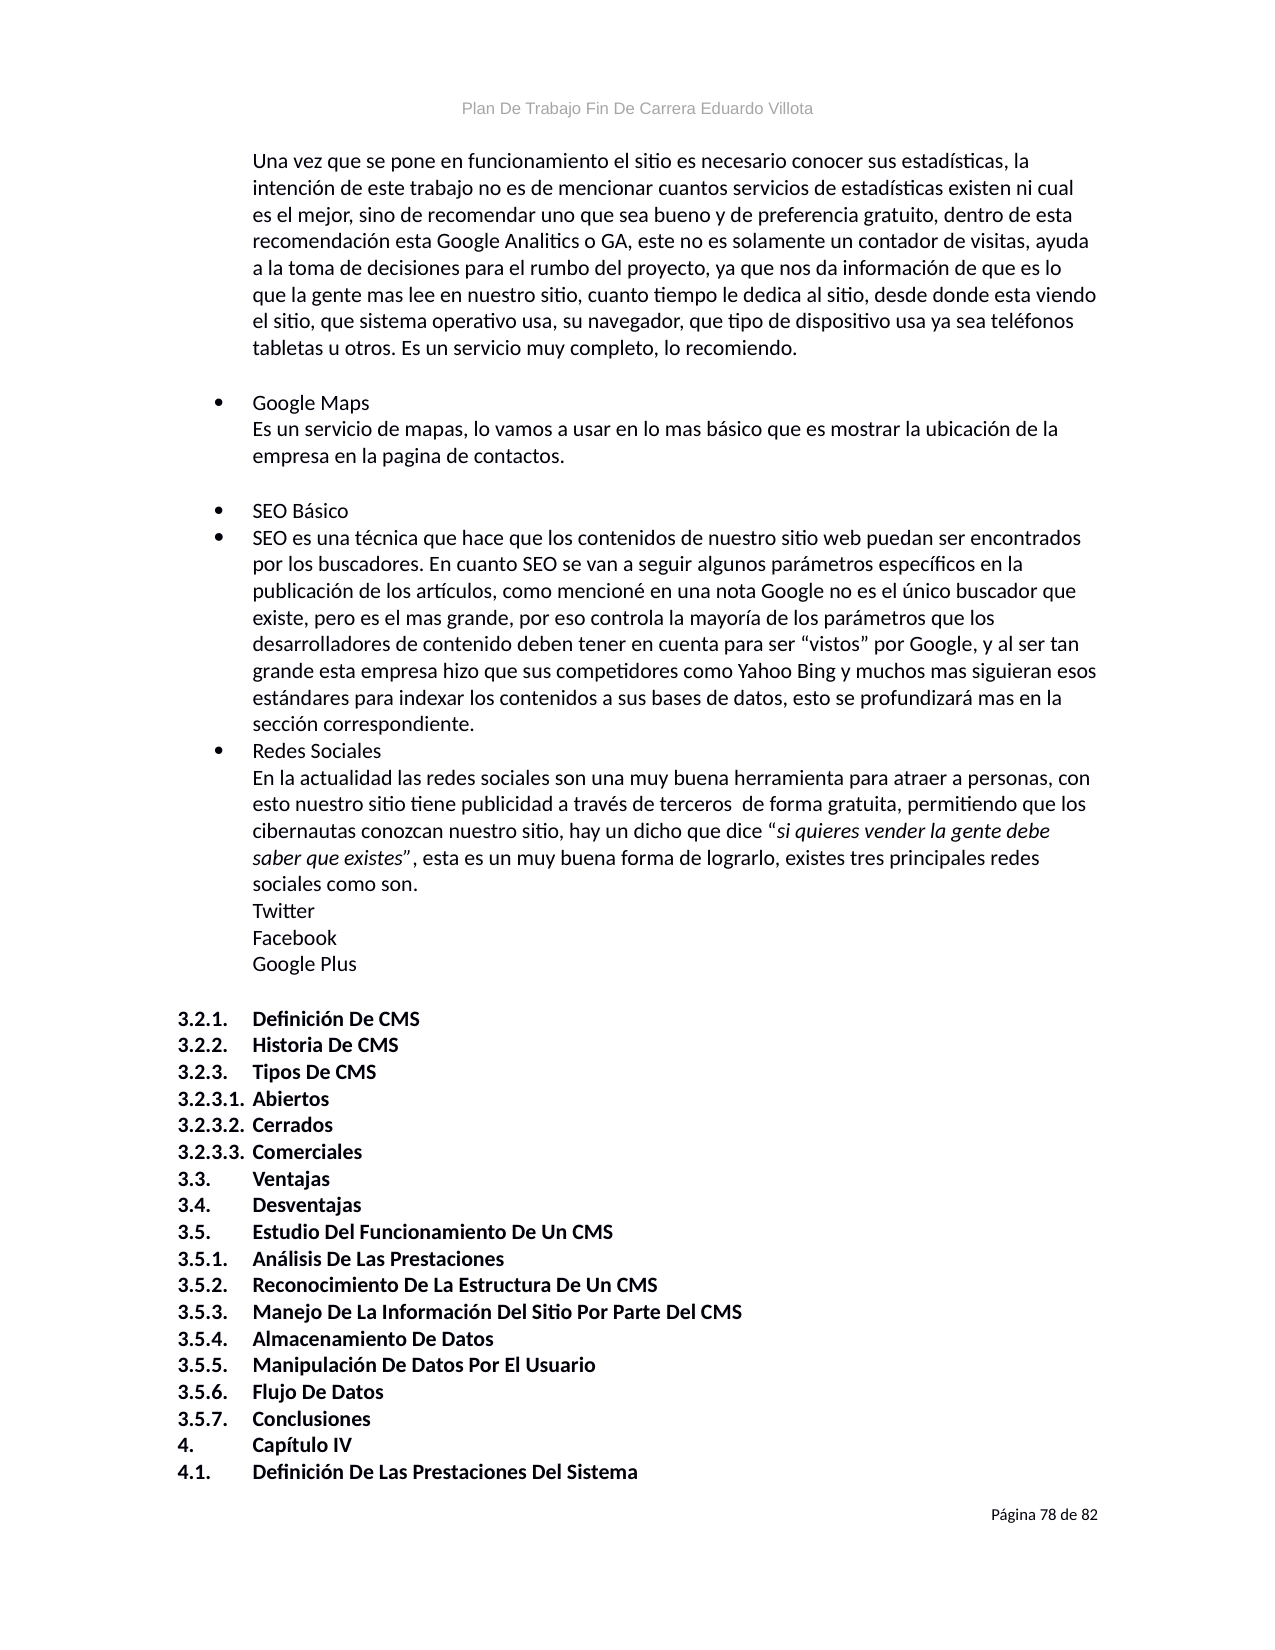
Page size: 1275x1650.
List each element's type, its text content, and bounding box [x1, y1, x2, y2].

text 3.5.4. Almacenamiento De Datos [177, 1325, 1098, 1352]
list Una vez que se pone en funcionamiento el sitio es necesario conocer sus estadísticas, la intención de este trabajo no es de mencionar cuantos servicios de estadísticas existen ni cual es el mejor, sino de recomendar uno que sea bueno y de preferencia gratuito, dentro de esta recomendación esta Google Analitics o GA, este no es solamente un contador de visitas, ayuda a la toma de decisiones para el rumbo del proyecto, ya que nos da información de que es lo que la gente mas lee en nuestro sitio, cuanto tiempo le dedica al sitio, desde donde esta viendo el sitio, que sistema operativo usa, su navegador, que tipo de dispositivo usa ya sea teléfonos tabletas u otros. Es un servicio muy completo, lo recomiendo. [252, 148, 1098, 361]
text 3.2.3.1. Abiertos [177, 1085, 1098, 1112]
text 3.5.1. Análisis De Las Prestaciones [177, 1245, 1098, 1272]
text 3.2.1. Definición De CMS [177, 1005, 1098, 1032]
text 3.5.5. Manipulación De Datos Por El Usuario [177, 1352, 1098, 1378]
list Google Maps [215, 389, 1098, 416]
list Facebook [252, 924, 1098, 950]
text 3.2.3.2. Cerrados [177, 1112, 1098, 1138]
text 3.2.3. Tipos De CMS [177, 1058, 1098, 1085]
text 3.5. Estudio Del Funcionamiento De Un CMS [177, 1218, 1098, 1245]
text 3.4. Desventajas [177, 1192, 1098, 1218]
text 4. Capítulo IV [177, 1432, 1098, 1458]
text 3.5.3. Manejo De La Información Del Sitio Por Parte Del CMS [177, 1298, 1098, 1325]
list Redes Sociales [215, 737, 1098, 764]
text 3.5.6. Flujo De Datos [177, 1378, 1098, 1405]
list SEO Básico [215, 497, 1098, 524]
text 3.2.2. Historia De CMS [177, 1032, 1098, 1058]
text 3.3. Ventajas [177, 1165, 1098, 1192]
text 3.5.2. Reconocimiento De La Estructura De Un CMS [177, 1272, 1098, 1298]
list Es un servicio de mapas, lo vamos a usar en lo mas básico que es mostrar la ubicación de la empresa en la pagina de contactos. [252, 416, 1098, 469]
text 4.1. Definición De Las Prestaciones Del Sistema [177, 1458, 1098, 1485]
list Twitter [252, 897, 1098, 924]
list En la actualidad las redes sociales son una muy buena herramienta para atraer a personas, con esto nuestro sitio tiene publicidad a través de terceros de forma gratuita, permitiendo que los cibernautas conozcan nuestro sitio, hay un dicho que dice “si quieres vender la gente debe saber que existes”, esta es un muy buena forma de lograrlo, existes tres principales redes sociales como son. [252, 764, 1098, 897]
text 3.2.3.3. Comerciales [177, 1138, 1098, 1165]
list SEO es una técnica que hace que los contenidos de nuestro sitio web puedan ser encontrados por los buscadores. En cuanto SEO se van a seguir algunos parámetros específicos en la publicación de los artículos, como mencioné en una nota Google no es el único buscador que existe, pero es el mas grande, por eso controla la mayoría de los parámetros que los desarrolladores de contenido deben tener en cuenta para ser “vistos” por Google, y al ser tan grande esta empresa hizo que sus competidores como Yahoo Bing y muchos mas siguieran esos estándares para indexar los contenidos a sus bases de datos, esto se profundizará mas en la sección correspondiente. [215, 524, 1098, 737]
text 3.5.7. Conclusiones [177, 1405, 1098, 1432]
list Google Plus [252, 950, 1098, 977]
